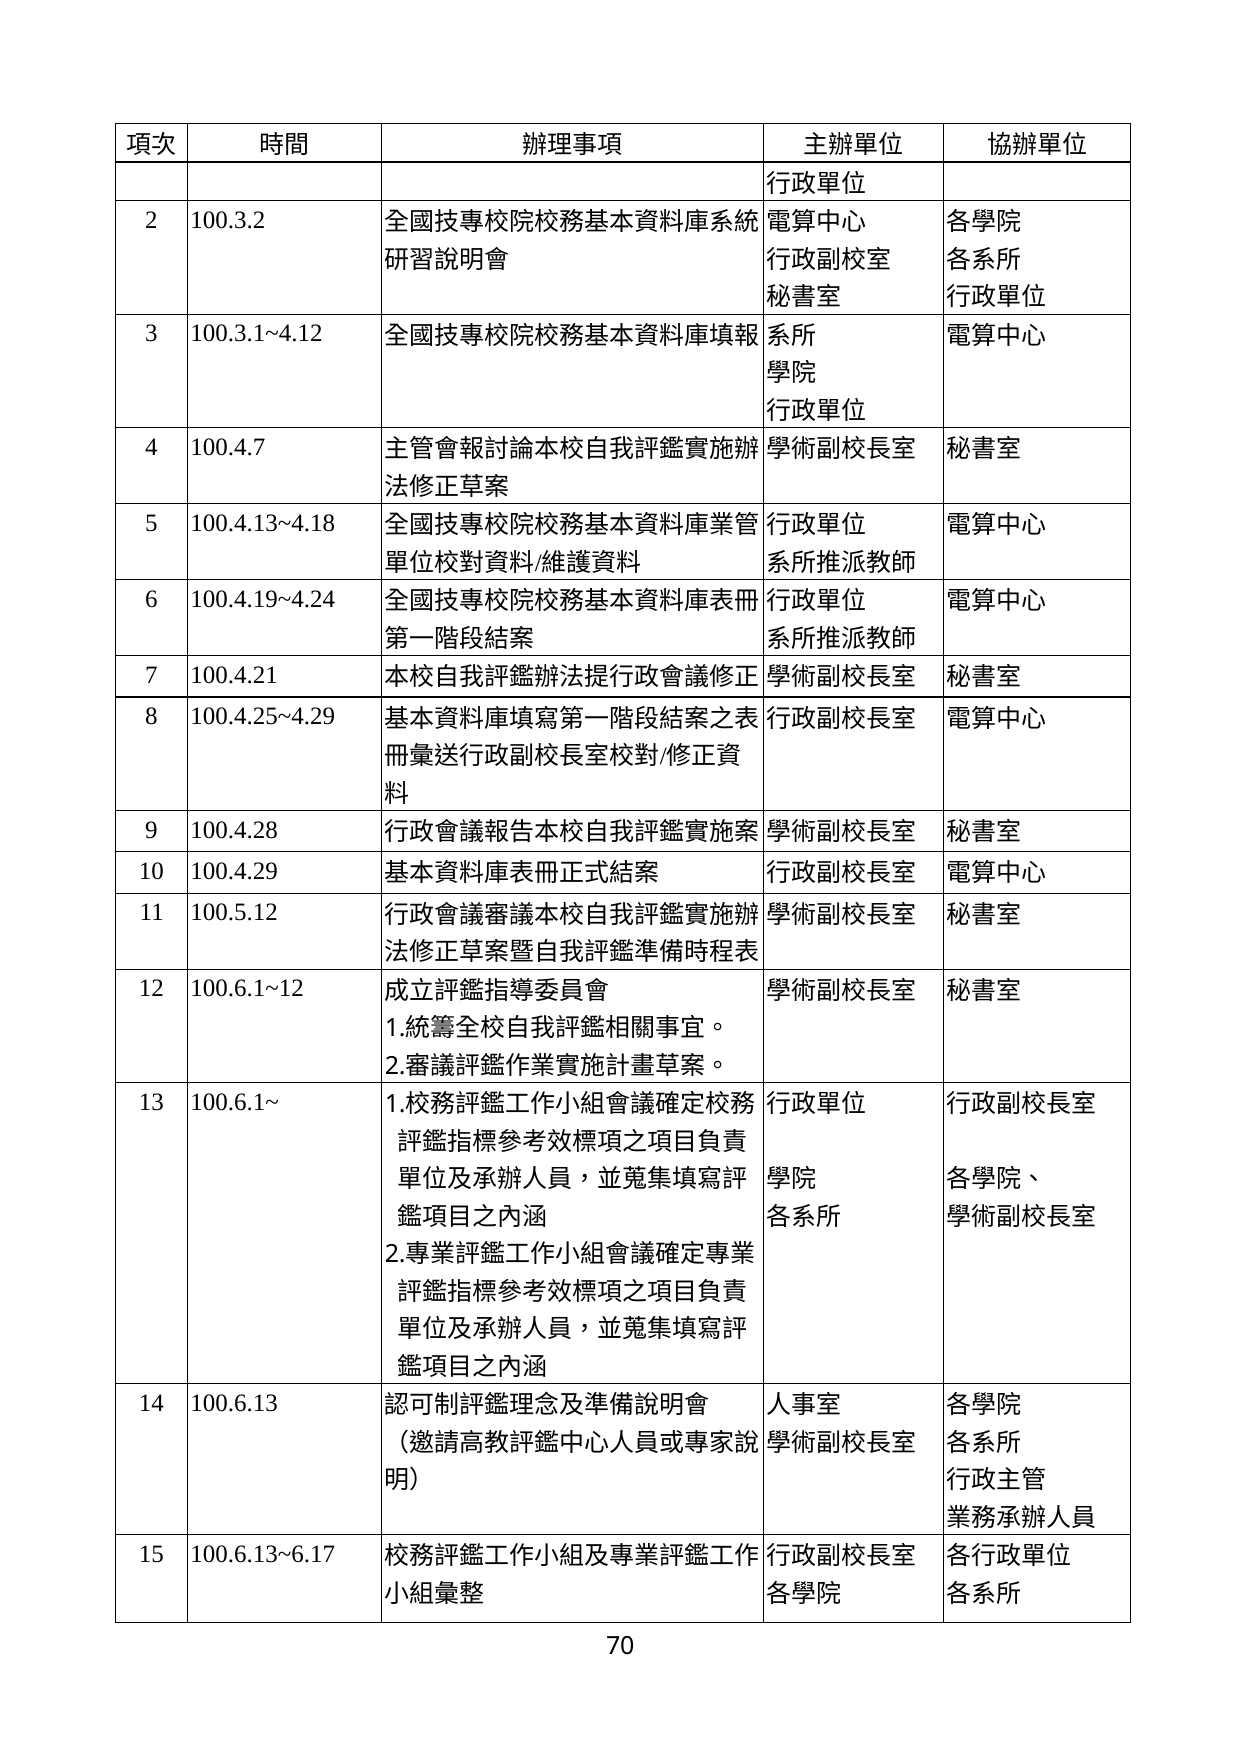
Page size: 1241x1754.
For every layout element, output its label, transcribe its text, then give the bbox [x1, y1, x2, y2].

table_cell 系所 學院 行政單位 [764, 315, 943, 427]
table_cell 100.4.7 [188, 428, 381, 503]
table_cell 100.4.19~4.24 [188, 580, 381, 655]
table_cell 行政副校長室 各學院 [764, 1535, 943, 1622]
table_cell 學術副校長室 [764, 811, 943, 851]
table_cell 認可制評鑑理念及準備說明會 （邀請高教評鑑中心人員或專家說明） [382, 1384, 763, 1534]
table_cell [382, 163, 763, 200]
table_cell 9 [116, 811, 187, 851]
table_header 辦理事項 [382, 124, 763, 161]
table_cell 100.6.13~6.17 [188, 1535, 381, 1622]
table_cell 電算中心 [944, 698, 1130, 810]
table_cell 7 [116, 656, 187, 696]
table_cell 全國技專校院校務基本資料庫業管單位校對資料/維護資料 [382, 504, 763, 579]
table_cell 學術副校長室 [764, 428, 943, 503]
table_cell 秘書室 [944, 656, 1130, 696]
table_cell 行政會議報告本校自我評鑑實施案 [382, 811, 763, 851]
table_cell 行政單位 [764, 163, 943, 200]
table_cell 8 [116, 698, 187, 810]
table_cell 電算中心 [944, 580, 1130, 655]
table_header 主辦單位 [764, 124, 943, 161]
table_cell 100.4.13~4.18 [188, 504, 381, 579]
table_cell 校務評鑑工作小組及專業評鑑工作小組彙整 [382, 1535, 763, 1622]
table_cell 100.6.1~ [188, 1083, 381, 1383]
table_cell 基本資料庫填寫第一階段結案之表冊彙送行政副校長室校對/修正資料 [382, 698, 763, 810]
table_cell 100.6.13 [188, 1384, 381, 1534]
table_cell 電算中心 行政副校室 秘書室 [764, 201, 943, 313]
table_cell 12 [116, 970, 187, 1082]
table_cell 100.4.28 [188, 811, 381, 851]
table_cell 各學院 各系所 行政單位 [944, 201, 1130, 313]
table_header 協辦單位 [944, 124, 1130, 161]
table_cell 15 [116, 1535, 187, 1622]
table_header 項次 [116, 124, 187, 161]
table_cell 3 [116, 315, 187, 427]
table_cell 100.3.2 [188, 201, 381, 313]
table_cell 秘書室 [944, 811, 1130, 851]
table_cell 行政會議審議本校自我評鑑實施辦法修正草案暨自我評鑑準備時程表 [382, 894, 763, 968]
table_cell 秘書室 [944, 894, 1130, 968]
table_cell 主管會報討論本校自我評鑑實施辦法修正草案 [382, 428, 763, 503]
table_cell 100.6.1~12 [188, 970, 381, 1082]
table_cell 人事室 學術副校長室 [764, 1384, 943, 1534]
table_cell 5 [116, 504, 187, 579]
table_cell 全國技專校院校務基本資料庫表冊第一階段結案 [382, 580, 763, 655]
table_cell 基本資料庫表冊正式結案 [382, 852, 763, 892]
table_cell 6 [116, 580, 187, 655]
table_cell 本校自我評鑑辦法提行政會議修正 [382, 656, 763, 696]
table_cell 秘書室 [944, 428, 1130, 503]
table_cell 100.5.12 [188, 894, 381, 968]
table_cell 成立評鑑指導委員會 1.統籌全校自我評鑑相關事宜。 2.審議評鑑作業實施計畫草案。 [382, 970, 763, 1082]
table_cell 電算中心 [944, 852, 1130, 892]
table_cell 行政單位 學院 各系所 [764, 1083, 943, 1383]
table_cell 14 [116, 1384, 187, 1534]
table_cell 13 [116, 1083, 187, 1383]
table_cell [116, 163, 187, 200]
table_cell 電算中心 [944, 315, 1130, 427]
table_cell 行政副校長室 各學院、 學術副校長室 [944, 1083, 1130, 1383]
table_cell 100.3.1~4.12 [188, 315, 381, 427]
table_cell 10 [116, 852, 187, 892]
table_cell 行政副校長室 [764, 698, 943, 810]
table_cell [944, 163, 1130, 200]
table_cell 各學院 各系所 行政主管 業務承辦人員 [944, 1384, 1130, 1534]
table_cell 4 [116, 428, 187, 503]
table_cell 1.校務評鑑工作小組會議確定校務 評鑑指標參考效標項之項目負責 單位及承辦人員，並蒐集填寫評 鑑項目之內涵 2.專業評鑑工作小組會議確定專業 評鑑指標參考效標項之項目負責 單位及承辦人員，並蒐集填寫評 鑑項目之內涵 [382, 1083, 763, 1383]
table_cell 行政單位 系所推派教師 [764, 580, 943, 655]
table_cell 全國技專校院校務基本資料庫系統研習說明會 [382, 201, 763, 313]
table_cell 100.4.29 [188, 852, 381, 892]
table_cell 2 [116, 201, 187, 313]
table_cell 全國技專校院校務基本資料庫填報 [382, 315, 763, 427]
table_cell 100.4.21 [188, 656, 381, 696]
table_cell 學術副校長室 [764, 970, 943, 1082]
table_cell 行政單位 系所推派教師 [764, 504, 943, 579]
table_cell 秘書室 [944, 970, 1130, 1082]
table_cell 行政副校長室 [764, 852, 943, 892]
table_cell [188, 163, 381, 200]
table_cell 各行政單位 各系所 [944, 1535, 1130, 1622]
table_cell 學術副校長室 [764, 656, 943, 696]
table_cell 電算中心 [944, 504, 1130, 579]
table_cell 學術副校長室 [764, 894, 943, 968]
table_cell 100.4.25~4.29 [188, 698, 381, 810]
table_header 時間 [188, 124, 381, 161]
table_cell 11 [116, 894, 187, 968]
